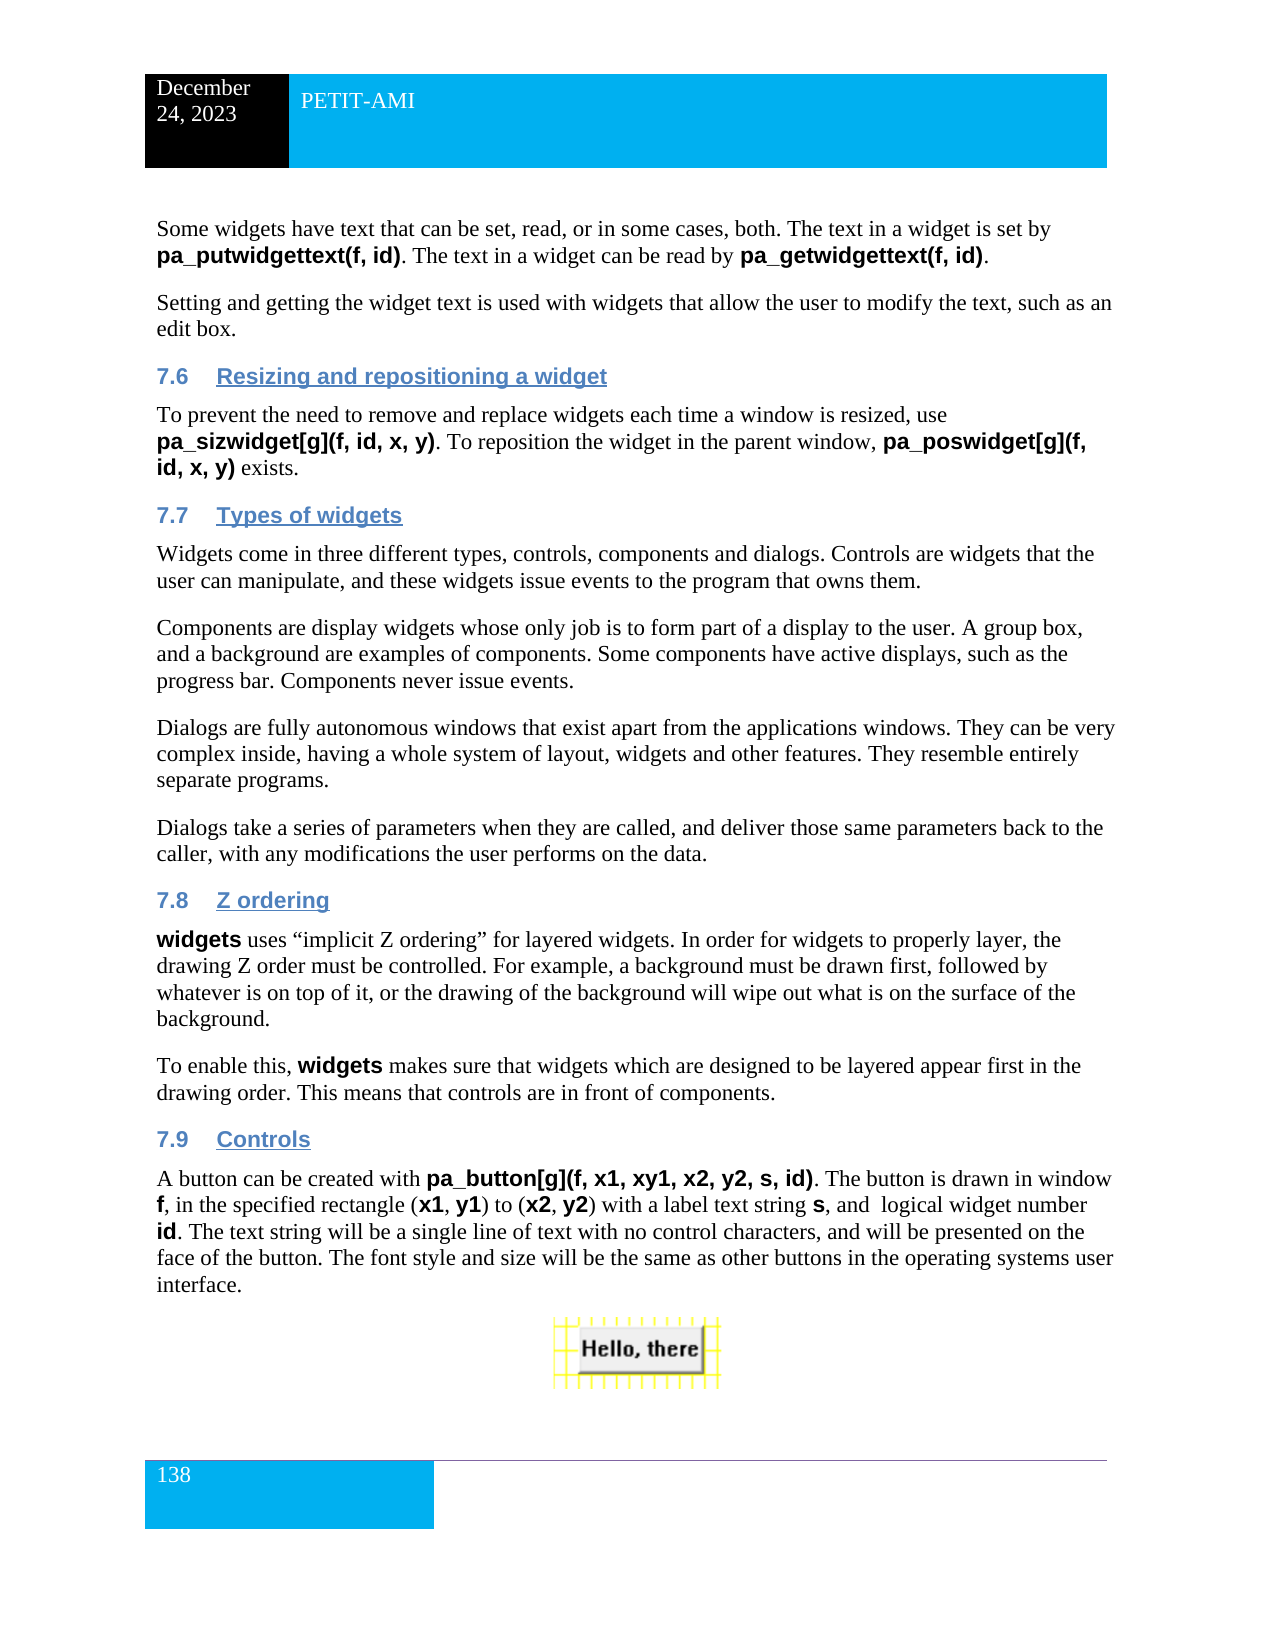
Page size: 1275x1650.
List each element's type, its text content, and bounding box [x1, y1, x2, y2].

subtitle Z ordering [156, 887, 1118, 914]
picture [553, 1317, 722, 1389]
text A button can be created with pa_button[g](f, x1, xy1, x2, y2, s, id). The button is drawn in window f, in the specified rectangle (x1, y1) to (x2, y2) with a label text string s, and logical widget number id. The text string will be a single line of text with no control characters, and will be presented on the face of the button. The font style and size will be the same as other buttons in the operating systems user interface. [156, 1165, 1118, 1297]
text To enable this, widgets makes sure that widgets which are designed to be layered appear first in the drawing order. This means that controls are in front of components. [156, 1052, 1118, 1105]
subtitle Types of widgets [156, 502, 1118, 528]
text Dialogs take a series of parameters when they are called, and deliver those same parameters back to the caller, with any modifications the user performs on the data. [156, 814, 1118, 866]
subtitle Resizing and repositioning a widget [156, 363, 1118, 389]
text Dialogs are fully autonomous windows that exist apart from the applications windows. They can be very complex inside, having a whole system of layout, widgets and other features. They resemble entirely separate programs. [156, 714, 1118, 793]
text Widgets come in three different types, controls, components and dialogs. Controls are widgets that the user can manipulate, and these widgets issue events to the program that owns them. [156, 540, 1118, 593]
subtitle Controls [156, 1126, 1118, 1152]
text To prevent the need to remove and replace widgets each time a window is resized, use pa_sizwidget[g](f, id, x, y). To reposition the widget in the parent window, pa_poswidget[g](f, id, x, y) exists. [156, 401, 1118, 481]
text Some widgets have text that can be set, read, or in some cases, both. The text in a widget is set by pa_putwidgettext(f, id). The text in a widget can be read by pa_getwidgettext(f, id). [156, 215, 1118, 268]
text Components are display widgets whose only job is to form part of a display to the user. A group box, and a background are examples of components. Some components have active displays, such as the progress bar. Components never issue events. [156, 614, 1118, 693]
text Setting and getting the widget text is used with widgets that allow the user to modify the text, such as an edit box. [156, 289, 1118, 342]
text widgets uses “implicit Z ordering” for layered widgets. In order for widgets to properly layer, the drawing Z order must be controlled. For example, a background must be drawn first, followed by whatever is on top of it, or the drawing of the background will wipe out what is on the surface of the background. [156, 926, 1118, 1032]
